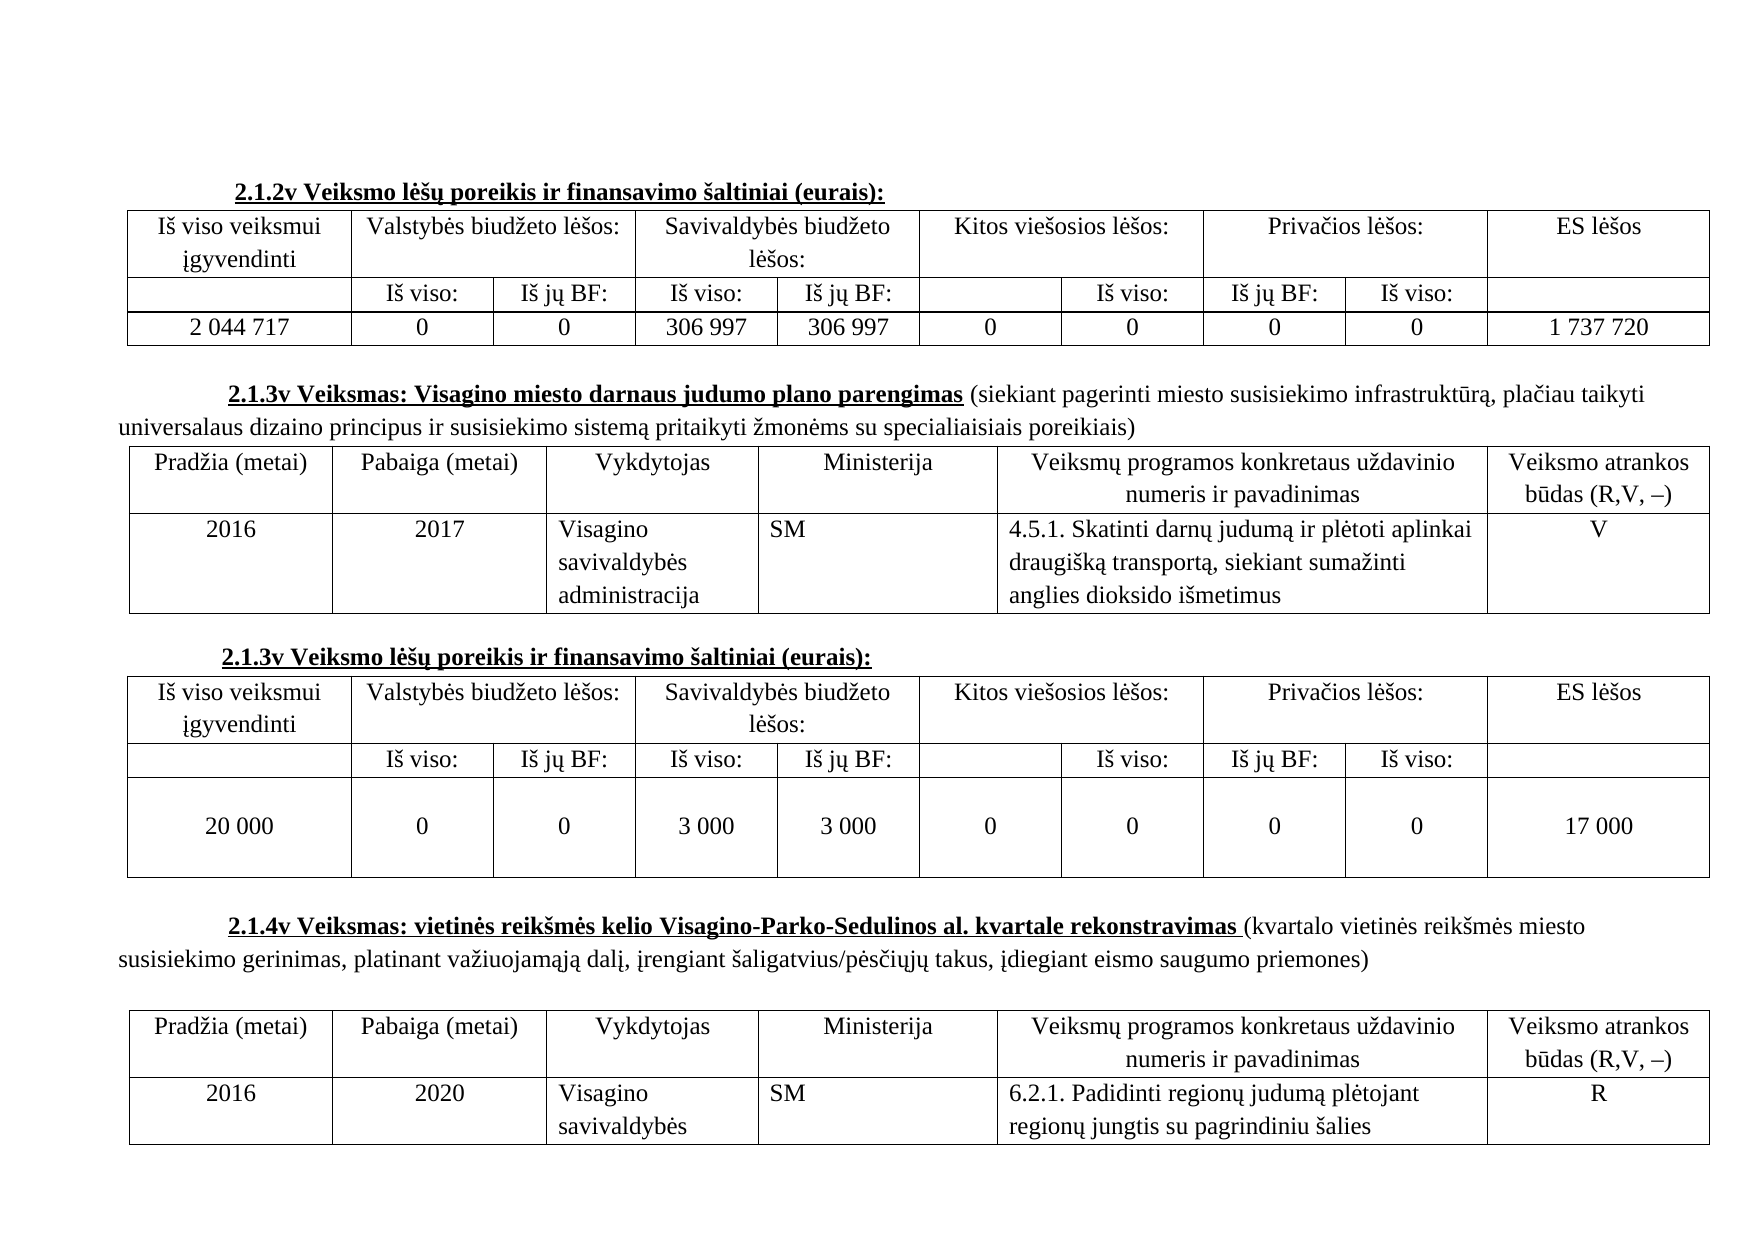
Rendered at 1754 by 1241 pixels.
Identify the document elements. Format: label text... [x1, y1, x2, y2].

table_header Pradžia (metai) [130, 1011, 332, 1077]
table_header Kitos viešosios lėšos: [920, 677, 1203, 743]
table_header Savivaldybės biudžeto lėšos: [636, 211, 919, 277]
table_cell Iš jų BF: [494, 744, 635, 777]
table_cell 3 000 [636, 778, 777, 877]
table_cell [1488, 278, 1709, 311]
table_cell 0 [1062, 778, 1203, 877]
table_cell [920, 278, 1061, 311]
table_cell 0 [1204, 313, 1345, 345]
table_cell 4.5.1. Skatinti darnų judumą ir plėtoti aplinkai draugišką transportą, siekiant sumažinti anglies dioksido išmetimus [998, 514, 1487, 613]
table_cell Iš viso: [1346, 744, 1487, 777]
table_header Kitos viešosios lėšos: [920, 211, 1203, 277]
table_header Veiksmų programos konkretaus uždavinio numeris ir pavadinimas [998, 447, 1487, 513]
table_header Savivaldybės biudžeto lėšos: [636, 677, 919, 743]
table_header Vykdytojas [547, 447, 758, 513]
table_cell Iš jų BF: [1204, 744, 1345, 777]
table_cell 6.2.1. Padidinti regionų judumą plėtojant regionų jungtis su pagrindiniu šalies [998, 1078, 1487, 1144]
table_header Valstybės biudžeto lėšos: [352, 211, 635, 277]
table_cell Iš viso: [1062, 744, 1203, 777]
table_cell Iš jų BF: [778, 278, 919, 311]
table_cell 20 000 [128, 778, 351, 877]
table_cell R [1488, 1078, 1709, 1144]
table_cell [1488, 744, 1709, 777]
table_header Ministerija [759, 1011, 997, 1077]
table_cell Iš jų BF: [494, 278, 635, 311]
table_header Privačios lėšos: [1204, 677, 1487, 743]
table_header Pabaiga (metai) [333, 1011, 546, 1077]
text 2.1.3v Veiksmas: Visagino miesto darnaus judumo plano parengimas (siekiant pagerinti miesto susisiekimo infrastruktūrą, plačiau taikyti universalaus dizaino principus ir susisiekimo sistemą pritaikyti žmonėms su specialiaisiais poreikiais) [118, 379, 1688, 441]
table_cell Iš viso: [352, 278, 493, 311]
table_header Iš viso veiksmui įgyvendinti [128, 211, 351, 277]
table_cell 0 [1062, 313, 1203, 345]
table_cell 17 000 [1488, 778, 1709, 877]
table_cell Iš viso: [352, 744, 493, 777]
table_cell 0 [920, 313, 1061, 345]
table_header Privačios lėšos: [1204, 211, 1487, 277]
table_cell 0 [352, 313, 493, 345]
table_cell [128, 278, 351, 311]
table_cell 0 [1346, 313, 1487, 345]
table_cell SM [759, 1078, 997, 1144]
table_header Veiksmo atrankos būdas (R,V, –) [1488, 447, 1709, 513]
table_cell Iš viso: [636, 278, 777, 311]
table_header ES lėšos [1488, 677, 1709, 743]
table_cell 2020 [333, 1078, 546, 1144]
table_cell SM [759, 514, 997, 613]
table_header Veiksmų programos konkretaus uždavinio numeris ir pavadinimas [998, 1011, 1487, 1077]
text 2.1.4v Veiksmas: vietinės reikšmės kelio Visagino-Parko-Sedulinos al. kvartale rekonstravimas (kvartalo vietinės reikšmės miesto susisiekimo gerinimas, platinant važiuojamąją dalį, įrengiant šaligatvius/pėsčiųjų takus, įdiegiant eismo saugumo priemones) [118, 911, 1688, 973]
table_cell Visagino savivaldybės administracija [547, 514, 758, 613]
table_header ES lėšos [1488, 211, 1709, 277]
table_cell [920, 744, 1061, 777]
table_cell 2016 [130, 514, 332, 613]
table_cell 2017 [333, 514, 546, 613]
table_cell 0 [1346, 778, 1487, 877]
table_cell 306 997 [778, 313, 919, 345]
text 2.1.3v Veiksmo lėšų poreikis ir finansavimo šaltiniai (eurais): [118, 642, 1577, 671]
table_header Pradžia (metai) [130, 447, 332, 513]
table_cell 306 997 [636, 313, 777, 345]
table_cell 0 [494, 778, 635, 877]
text 2.1.2v Veiksmo lėšų poreikis ir finansavimo šaltiniai (eurais): [118, 177, 1577, 206]
table_cell 1 737 720 [1488, 313, 1709, 345]
table_cell Iš viso: [636, 744, 777, 777]
table_cell [128, 744, 351, 777]
table_cell Iš viso: [1062, 278, 1203, 311]
table_cell 0 [920, 778, 1061, 877]
table_header Pabaiga (metai) [333, 447, 546, 513]
table_cell 3 000 [778, 778, 919, 877]
table_cell 2016 [130, 1078, 332, 1144]
table_cell 0 [1204, 778, 1345, 877]
table_cell 0 [494, 313, 635, 345]
table_header Veiksmo atrankos būdas (R,V, –) [1488, 1011, 1709, 1077]
table_header Iš viso veiksmui įgyvendinti [128, 677, 351, 743]
table_cell V [1488, 514, 1709, 613]
table_cell 2 044 717 [128, 313, 351, 345]
table_cell Iš viso: [1346, 278, 1487, 311]
table_cell Iš jų BF: [1204, 278, 1345, 311]
table_cell Visagino savivaldybės [547, 1078, 758, 1144]
table_header Vykdytojas [547, 1011, 758, 1077]
table_cell 0 [352, 778, 493, 877]
table_cell Iš jų BF: [778, 744, 919, 777]
table_header Ministerija [759, 447, 997, 513]
table_header Valstybės biudžeto lėšos: [352, 677, 635, 743]
